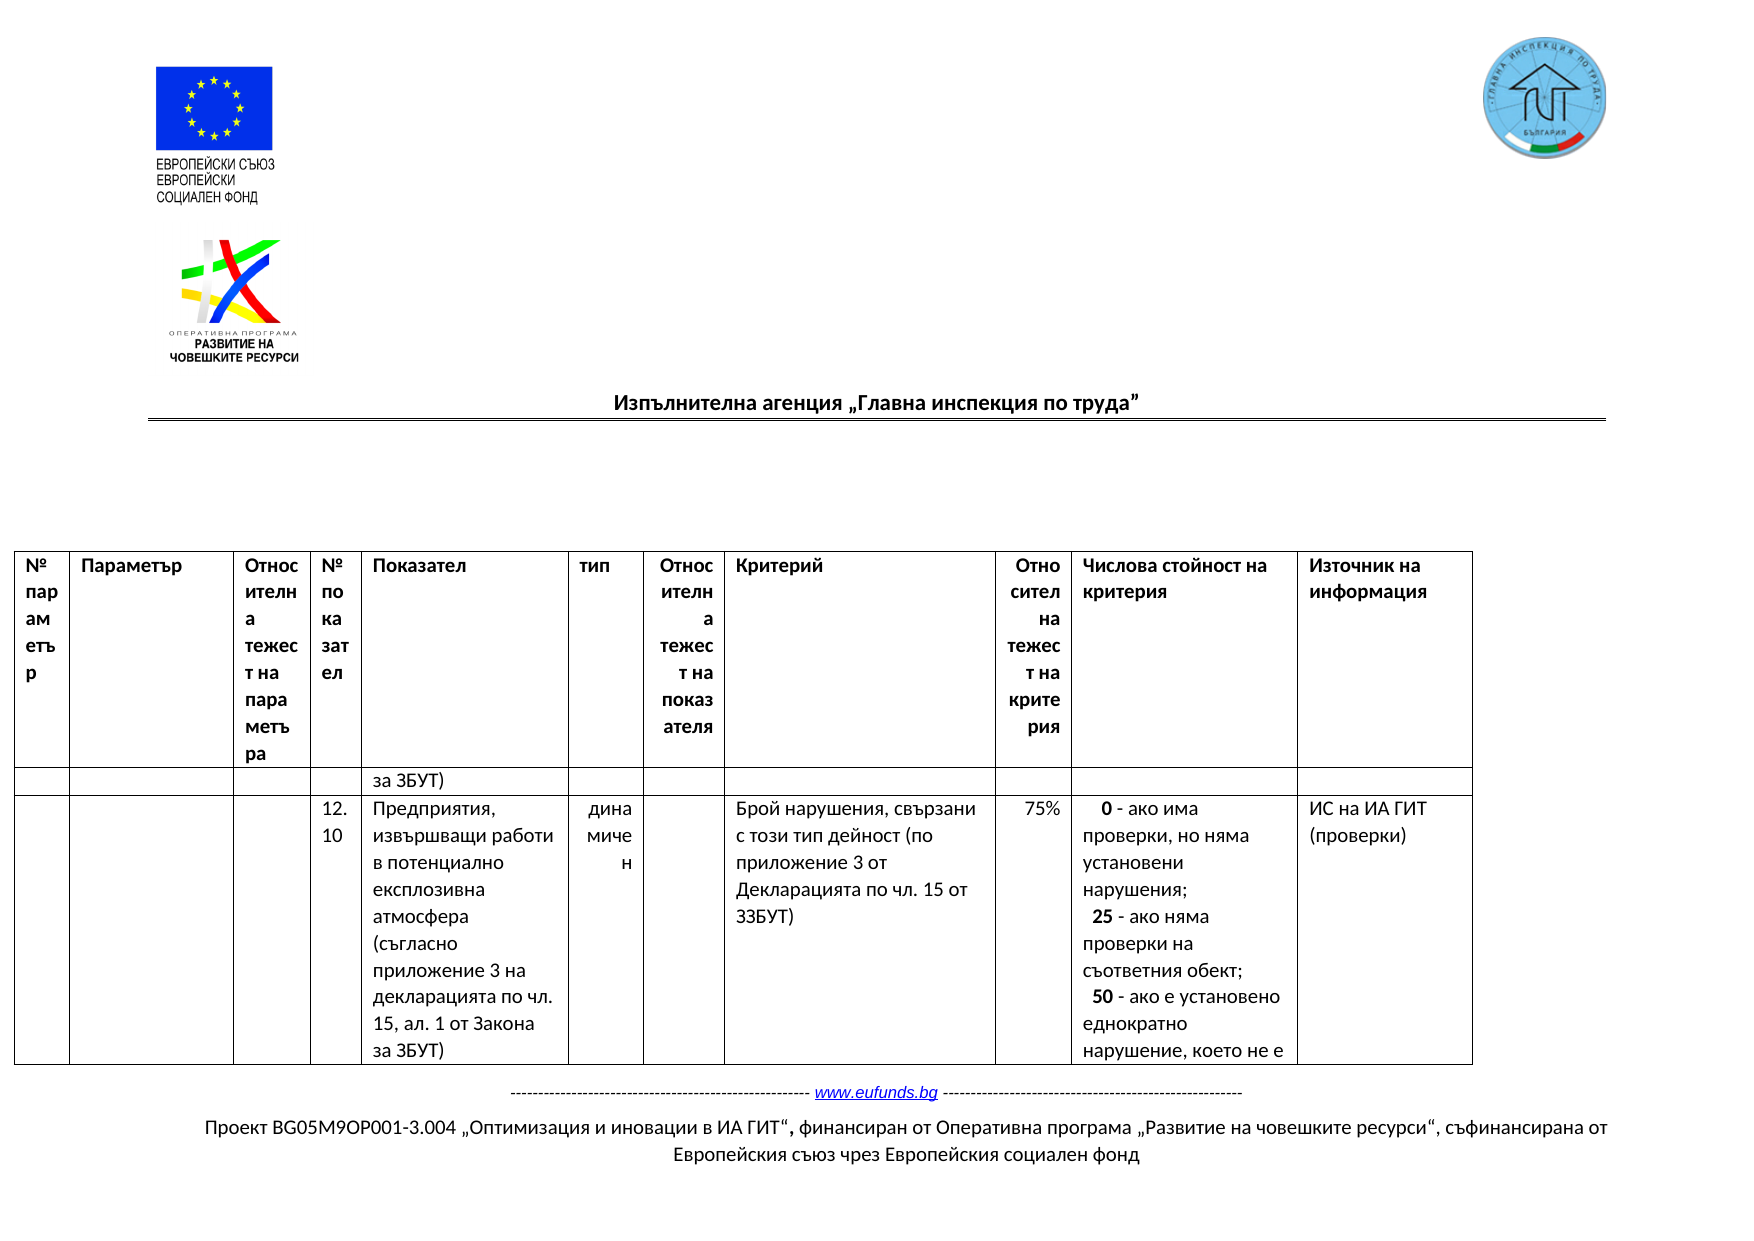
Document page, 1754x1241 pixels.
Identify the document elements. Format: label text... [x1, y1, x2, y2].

table_cell [15, 796, 69, 1064]
table_cell Брой нарушения, свързани с този тип дейност (по приложение 3 от Декларацията по чл. 15 от ЗЗБУТ) [725, 796, 995, 1064]
table_cell [644, 796, 724, 1064]
table_cell динамичен [569, 796, 643, 1064]
table_cell [1072, 768, 1297, 794]
table_header тип [569, 552, 643, 767]
table_header Относителна тежест на критерия [996, 552, 1071, 767]
table_header Параметър [70, 552, 233, 767]
table_cell [569, 768, 643, 794]
table_cell [311, 768, 361, 794]
table_header Източник на информация [1298, 552, 1472, 767]
table_cell [70, 768, 233, 794]
table_cell [644, 768, 724, 794]
table_cell [15, 768, 69, 794]
table_cell [234, 768, 310, 794]
table_cell [725, 768, 995, 794]
table_cell за ЗБУТ) [362, 768, 568, 794]
table_header Относителна тежест на параметъра [234, 552, 310, 767]
table_header Показател [362, 552, 568, 767]
table_header № параметър [15, 552, 69, 767]
table_cell [234, 796, 310, 1064]
table_header Критерий [725, 552, 995, 767]
table_cell [1298, 768, 1472, 794]
table_cell 75% [996, 796, 1071, 1064]
table_header № показател [311, 552, 361, 767]
table_cell [70, 796, 233, 1064]
table_cell [996, 768, 1071, 794]
table_header Относителна тежест на показателя [644, 552, 724, 767]
table_cell ИС на ИА ГИТ (проверки) [1298, 796, 1472, 1064]
table_cell 0 - ако има проверки, но няма установени нарушения; 25 - ако няма проверки на съответния обект; 50 - ако е установено еднократно нарушение, което не е [1072, 796, 1297, 1064]
table_header Числова стойност на критерия [1072, 552, 1297, 767]
table_cell 12.10 [311, 796, 361, 1064]
table_cell Предприятия, извършващи работи в потенциално експлозивна атмосфера (съгласно приложение 3 на декларацията по чл. 15, ал. 1 от Закона за ЗБУТ) [362, 796, 568, 1064]
